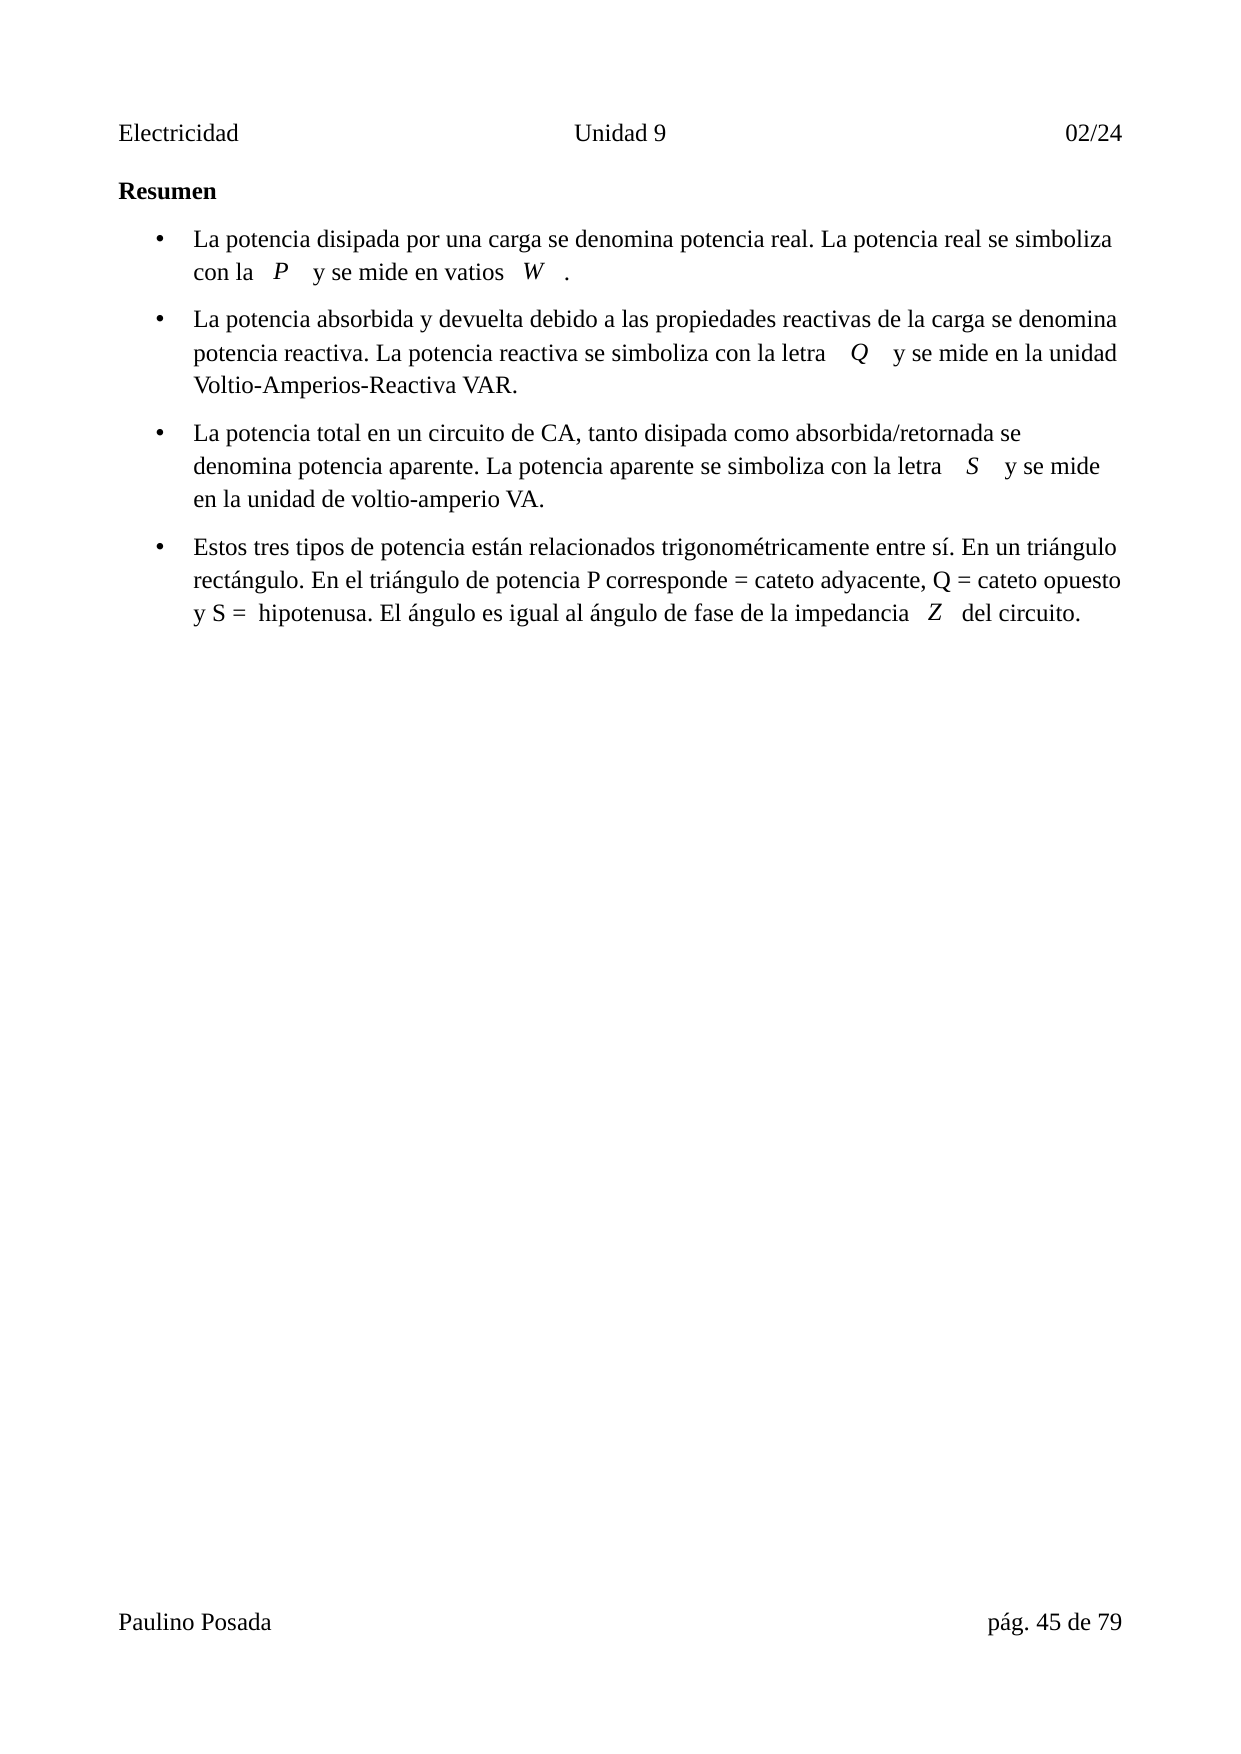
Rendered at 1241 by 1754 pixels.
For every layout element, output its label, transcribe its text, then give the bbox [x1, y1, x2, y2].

list La potencia total en un circuito de CA, tanto disipada como absorbida/retornada se denomina potencia aparente. La potencia aparente se simboliza con la letra y se mide en la unidad de voltio-amperio VA. [156, 418, 1122, 513]
list La potencia disipada por una carga se denomina potencia real. La potencia real se simboliza con la y se mide en vatios. [156, 224, 1122, 286]
text Resumen [118, 176, 1122, 205]
list La potencia absorbida y devuelta debido a las propiedades reactivas de la carga se denomina potencia reactiva. La potencia reactiva se simboliza con la letra y se mide en la unidad Voltio-Amperios-Reactiva VAR. [156, 304, 1122, 399]
list Estos tres tipos de potencia están relacionados trigonométricamente entre sí. En un triángulo rectángulo. En el triángulo de potencia P corresponde = cateto adyacente, Q = cateto opuesto y S = hipotenusa. El ángulo es igual al ángulo de fase de la impedanciadel circuito. [156, 532, 1122, 627]
